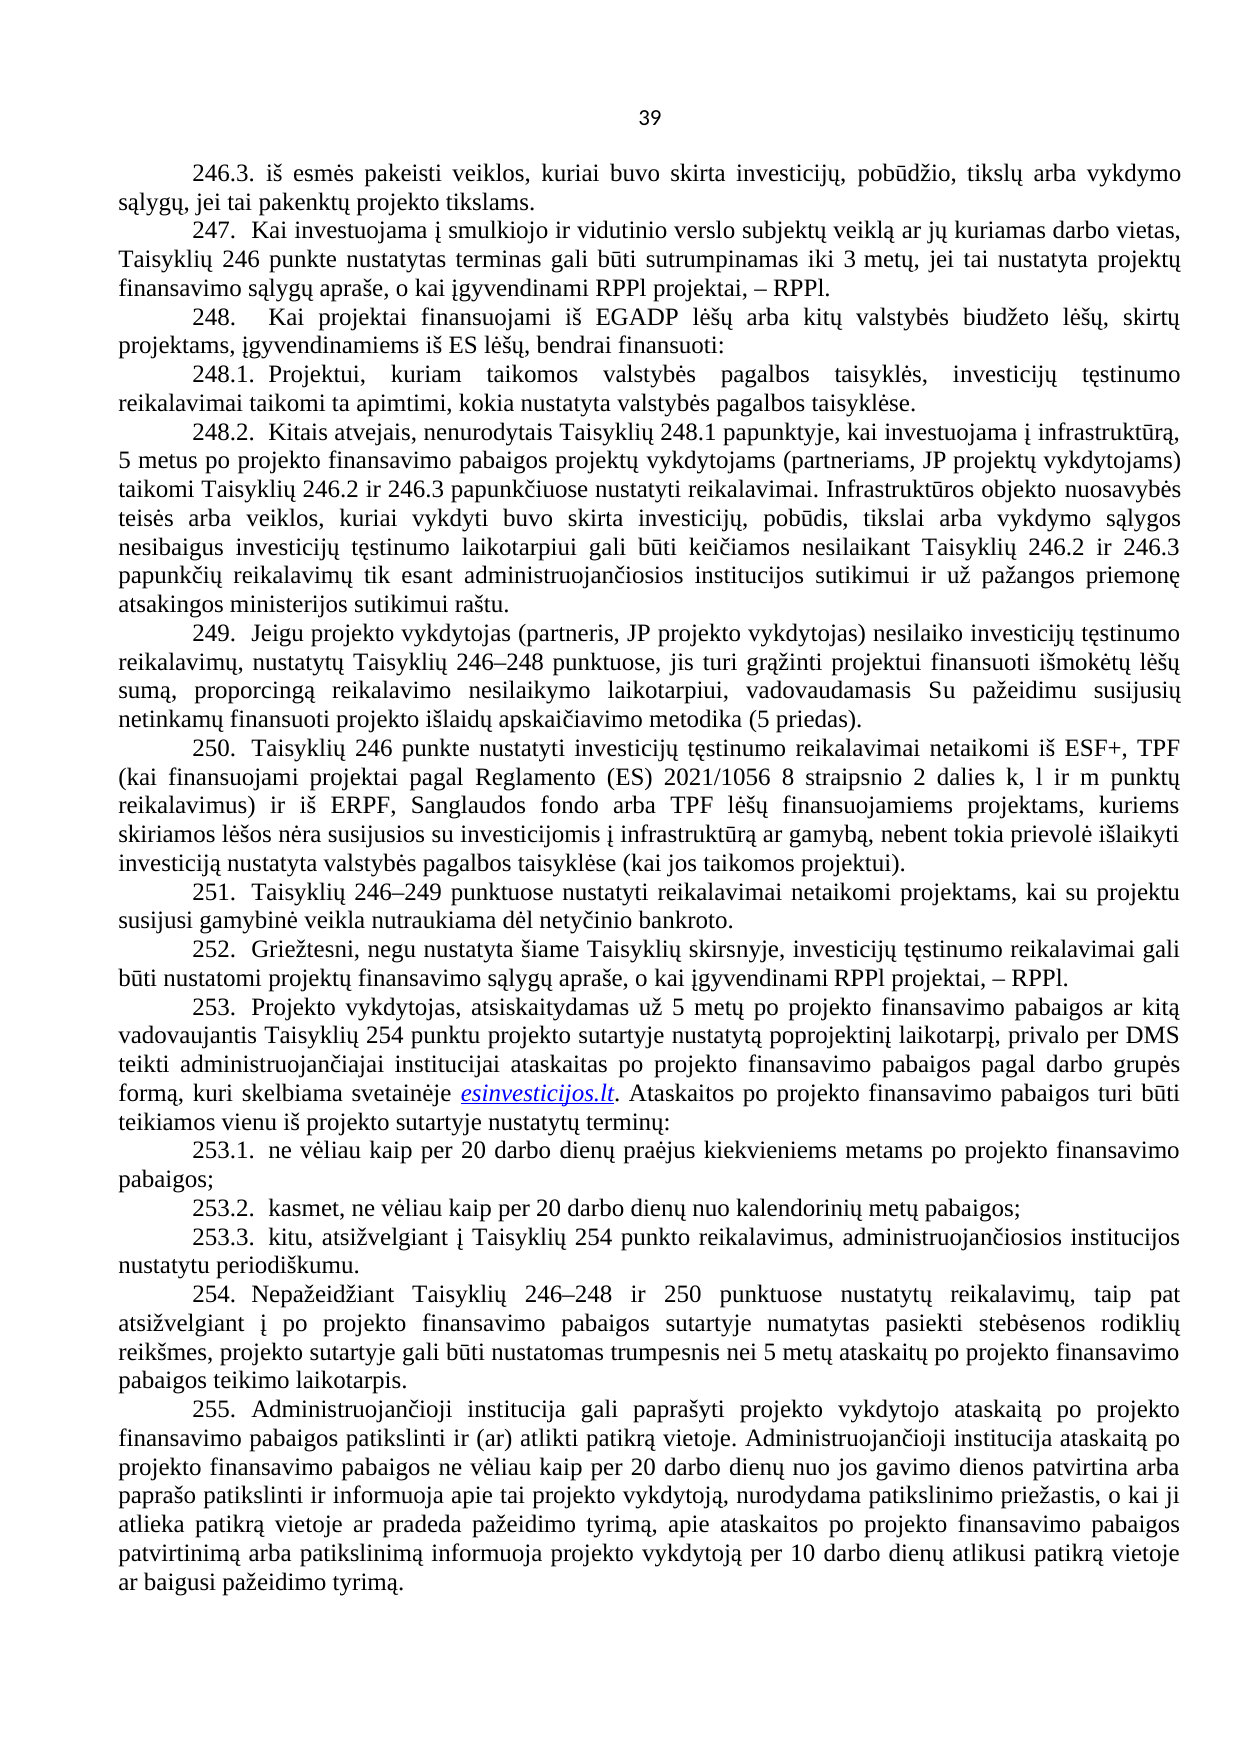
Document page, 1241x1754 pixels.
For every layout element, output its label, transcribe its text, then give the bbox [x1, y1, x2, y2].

text 251. Taisyklių 246–249 punktuose nustatyti reikalavimai netaikomi projektams, kai su projektu susijusi gamybinė veikla nutraukiama dėl netyčinio bankroto. [118, 877, 1181, 934]
text 248. Kai projektai finansuojami iš EGADP lėšų arba kitų valstybės biudžeto lėšų, skirtų projektams, įgyvendinamiems iš ES lėšų, bendrai finansuoti: [118, 302, 1181, 359]
text 253.1. ne vėliau kaip per 20 darbo dienų praėjus kiekvieniems metams po projekto finansavimo pabaigos; [118, 1135, 1181, 1193]
text 250. Taisyklių 246 punkte nustatyti investicijų tęstinumo reikalavimai netaikomi iš ESF+, TPF (kai finansuojami projektai pagal Reglamento (ES) 2021/1056 8 straipsnio 2 dalies k, l ir m punktų reikalavimus) ir iš ERPF, Sanglaudos fondo arba TPF lėšų finansuojamiems projektams, kuriems skiriamos lėšos nėra susijusios su investicijomis į infrastruktūrą ar gamybą, nebent tokia prievolė išlaikyti investiciją nustatyta valstybės pagalbos taisyklėse (kai jos taikomos projektui). [118, 733, 1181, 877]
text 253.2. kasmet, ne vėliau kaip per 20 darbo dienų nuo kalendorinių metų pabaigos; [118, 1193, 1181, 1222]
text 248.2. Kitais atvejais, nenurodytais Taisyklių 248.1 papunktyje, kai investuojama į infrastruktūrą, 5 metus po projekto finansavimo pabaigos projektų vykdytojams (partneriams, JP projektų vykdytojams) taikomi Taisyklių 246.2 ir 246.3 papunkčiuose nustatyti reikalavimai. Infrastruktūros objekto nuosavybės teisės arba veiklos, kuriai vykdyti buvo skirta investicijų, pobūdis, tikslai arba vykdymo sąlygos nesibaigus investicijų tęstinumo laikotarpiui gali būti keičiamos nesilaikant Taisyklių 246.2 ir 246.3 papunkčių reikalavimų tik esant administruojančiosios institucijos sutikimui ir už pažangos priemonę atsakingos ministerijos sutikimui raštu. [118, 417, 1181, 618]
text 254. Nepažeidžiant Taisyklių 246–248 ir 250 punktuose nustatytų reikalavimų, taip pat atsižvelgiant į po projekto finansavimo pabaigos sutartyje numatytas pasiekti stebėsenos rodiklių reikšmes, projekto sutartyje gali būti nustatomas trumpesnis nei 5 metų ataskaitų po projekto finansavimo pabaigos teikimo laikotarpis. [118, 1279, 1181, 1394]
text 246.3. iš esmės pakeisti veiklos, kuriai buvo skirta investicijų, pobūdžio, tikslų arba vykdymo sąlygų, jei tai pakenktų projekto tikslams. [118, 158, 1181, 215]
text 253. Projekto vykdytojas, atsiskaitydamas už 5 metų po projekto finansavimo pabaigos ar kitą vadovaujantis Taisyklių 254 punktu projekto sutartyje nustatytą poprojektinį laikotarpį, privalo per DMS teikti administruojančiajai institucijai ataskaitas po projekto finansavimo pabaigos pagal darbo grupės formą, kuri skelbiama svetainėje esinvesticijos.lt. Ataskaitos po projekto finansavimo pabaigos turi būti teikiamos vienu iš projekto sutartyje nustatytų terminų: [118, 992, 1181, 1135]
text 255. Administruojančioji institucija gali paprašyti projekto vykdytojo ataskaitą po projekto finansavimo pabaigos patikslinti ir (ar) atlikti patikrą vietoje. Administruojančioji institucija ataskaitą po projekto finansavimo pabaigos ne vėliau kaip per 20 darbo dienų nuo jos gavimo dienos patvirtina arba paprašo patikslinti ir informuoja apie tai projekto vykdytoją, nurodydama patikslinimo priežastis, o kai ji atlieka patikrą vietoje ar pradeda pažeidimo tyrimą, apie ataskaitos po projekto finansavimo pabaigos patvirtinimą arba patikslinimą informuoja projekto vykdytoją per 10 darbo dienų atlikusi patikrą vietoje ar baigusi pažeidimo tyrimą. [118, 1394, 1181, 1595]
text 249. Jeigu projekto vykdytojas (partneris, JP projekto vykdytojas) nesilaiko investicijų tęstinumo reikalavimų, nustatytų Taisyklių 246–248 punktuose, jis turi grąžinti projektui finansuoti išmokėtų lėšų sumą, proporcingą reikalavimo nesilaikymo laikotarpiui, vadovaudamasis Su pažeidimu susijusių netinkamų finansuoti projekto išlaidų apskaičiavimo metodika (5 priedas). [118, 618, 1181, 733]
text 248.1. Projektui, kuriam taikomos valstybės pagalbos taisyklės, investicijų tęstinumo reikalavimai taikomi ta apimtimi, kokia nustatyta valstybės pagalbos taisyklėse. [118, 359, 1181, 417]
text 253.3. kitu, atsižvelgiant į Taisyklių 254 punkto reikalavimus, administruojančiosios institucijos nustatytu periodiškumu. [118, 1222, 1181, 1279]
text 247. Kai investuojama į smulkiojo ir vidutinio verslo subjektų veiklą ar jų kuriamas darbo vietas, Taisyklių 246 punkte nustatytas terminas gali būti sutrumpinamas iki 3 metų, jei tai nustatyta projektų finansavimo sąlygų apraše, o kai įgyvendinami RPPl projektai, – RPPl. [118, 215, 1181, 302]
text 252. Griežtesni, negu nustatyta šiame Taisyklių skirsnyje, investicijų tęstinumo reikalavimai gali būti nustatomi projektų finansavimo sąlygų apraše, o kai įgyvendinami RPPl projektai, – RPPl. [118, 934, 1181, 992]
